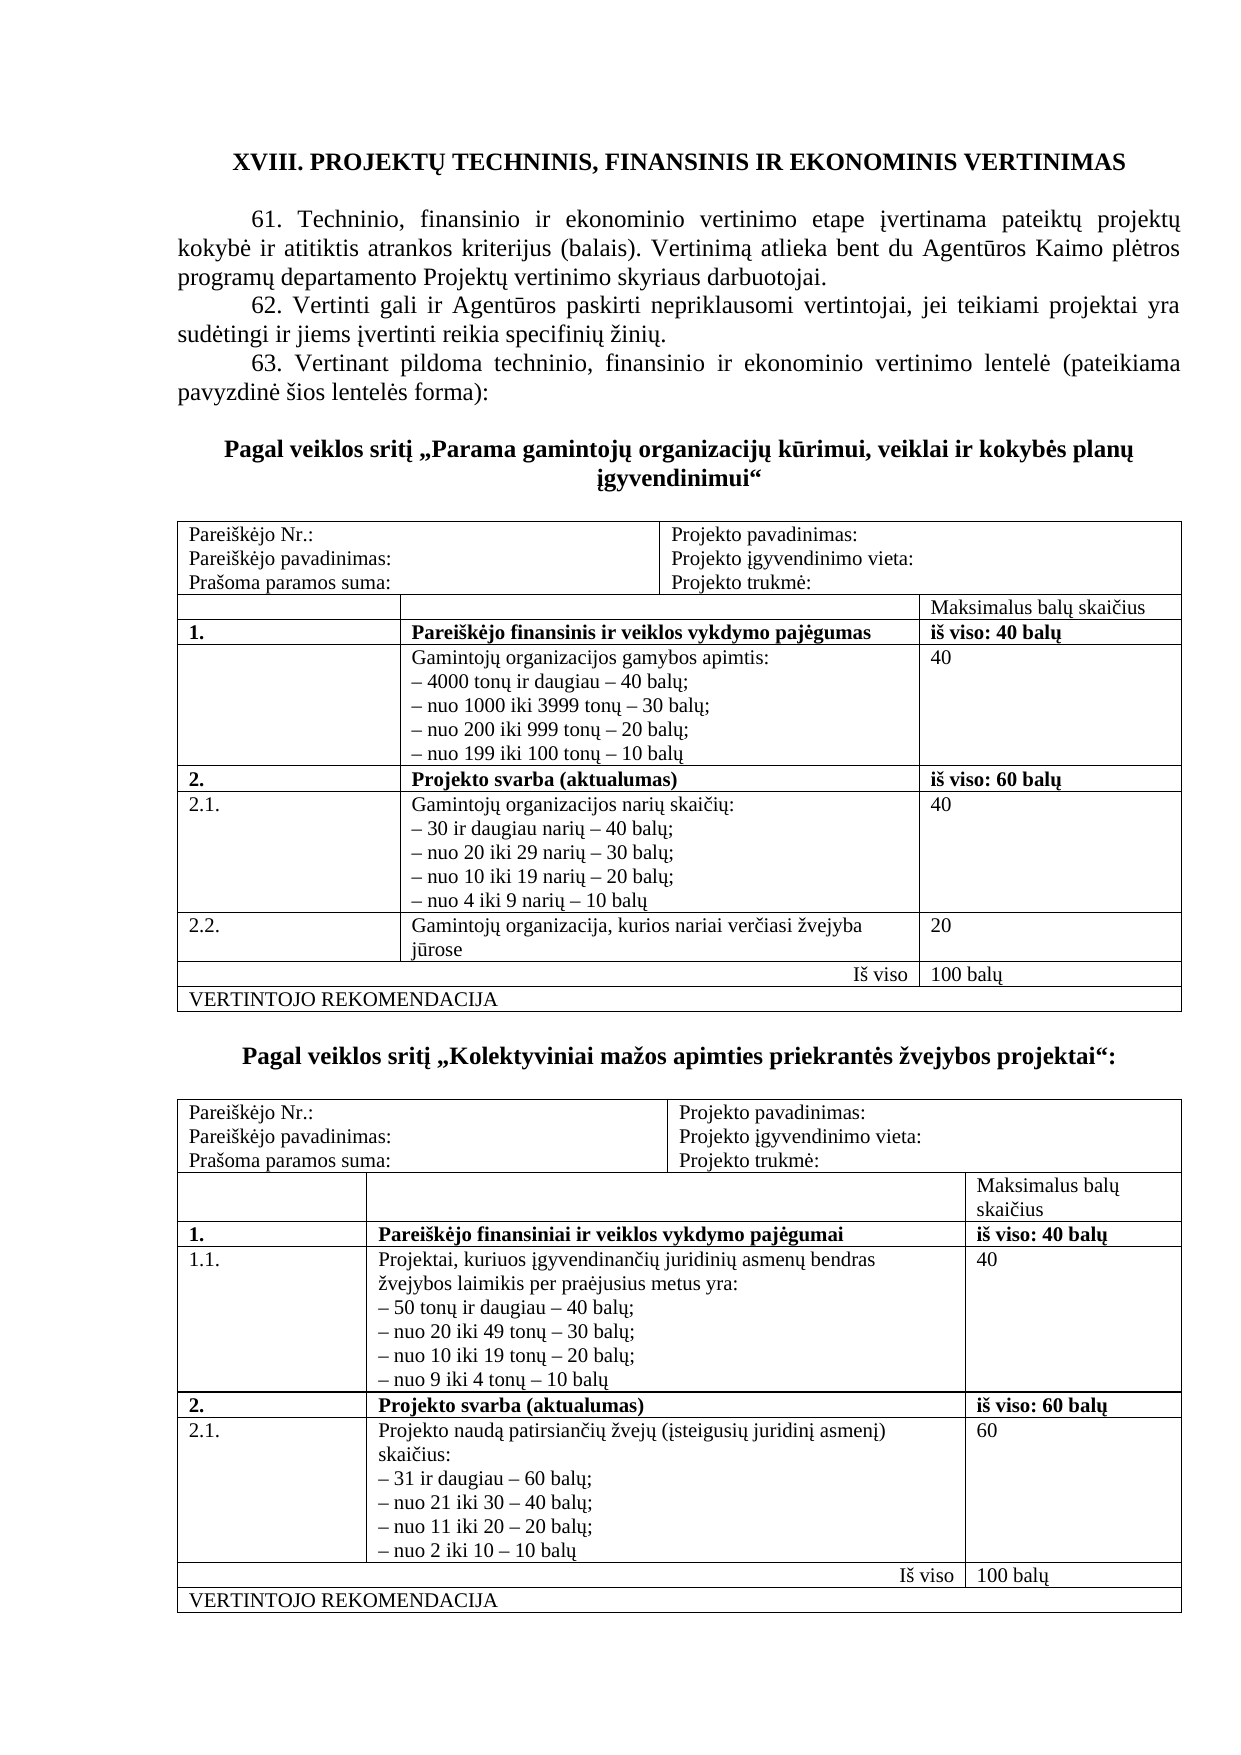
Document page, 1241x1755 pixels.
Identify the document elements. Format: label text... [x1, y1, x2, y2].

table_cell 20 [920, 913, 1181, 961]
table_cell [178, 595, 400, 619]
table_cell [178, 1173, 366, 1221]
table_cell Maksimalus balų skaičius [920, 595, 1181, 619]
table_cell Projekto svarba (aktualumas) [401, 766, 919, 791]
table_cell 2.2. [178, 913, 400, 961]
table_cell 40 [920, 792, 1181, 912]
table_cell Pareiškėjo finansiniai ir veiklos vykdymo pajėgumai [367, 1222, 965, 1246]
table_cell VERTINTOJO REKOMENDACIJA [178, 987, 1181, 1011]
table_cell 2. [178, 766, 400, 791]
table_cell 2.1. [178, 1418, 366, 1562]
table_header Projekto pavadinimas: Projekto įgyvendinimo vieta: Projekto trukmė: [668, 1100, 1181, 1172]
table_cell [367, 1173, 965, 1221]
text Pagal veiklos sritį „Parama gamintojų organizacijų kūrimui, veiklai ir kokybės planų įgyvendinimui“ [177, 434, 1181, 492]
text Pagal veiklos sritį „Kolektyviniai mažos apimties priekrantės žvejybos projektai“: [177, 1041, 1181, 1070]
table_cell 1.1. [178, 1247, 366, 1391]
table_cell 40 [920, 645, 1181, 765]
table_cell Gamintojų organizacijos narių skaičių: – 30 ir daugiau narių – 40 balų; – nuo 20 iki 29 narių – 30 balų; – nuo 10 iki 19 narių – 20 balų; – nuo 4 iki 9 narių – 10 balų [401, 792, 919, 912]
text 63. Vertinant pildoma techninio, finansinio ir ekonominio vertinimo lentelė (pateikiama pavyzdinė šios lentelės forma): [177, 348, 1181, 406]
table_cell 40 [966, 1247, 1181, 1391]
table_cell Projekto naudą patirsiančių žvejų (įsteigusių juridinį asmenį) skaičius: – 31 ir daugiau – 60 balų; – nuo 21 iki 30 – 40 balų; – nuo 11 iki 20 – 20 balų; – nuo 2 iki 10 – 10 balų [367, 1418, 965, 1562]
table_cell 100 balų [966, 1563, 1181, 1587]
table_cell 1. [178, 620, 400, 644]
table_cell Gamintojų organizacijos gamybos apimtis: – 4000 tonų ir daugiau – 40 balų; – nuo 1000 iki 3999 tonų – 30 balų; – nuo 200 iki 999 tonų – 20 balų; – nuo 199 iki 100 tonų – 10 balų [401, 645, 919, 765]
table_cell Iš viso [178, 1563, 965, 1587]
table_cell iš viso: 40 balų [966, 1222, 1181, 1246]
table_cell 100 balų [920, 962, 1181, 986]
table_cell Pareiškėjo finansinis ir veiklos vykdymo pajėgumas [401, 620, 919, 644]
table_cell iš viso: 60 balų [966, 1393, 1181, 1417]
text 61. Techninio, finansinio ir ekonominio vertinimo etape įvertinama pateiktų projektų kokybė ir atitiktis atrankos kriterijus (balais). Vertinimą atlieka bent du Agentūros Kaimo plėtros programų departamento Projektų vertinimo skyriaus darbuotojai. [177, 204, 1181, 291]
table_header Pareiškėjo Nr.: Pareiškėjo pavadinimas: Prašoma paramos suma: [178, 1100, 667, 1172]
text 62. Vertinti gali ir Agentūros paskirti nepriklausomi vertintojai, jei teikiami projektai yra sudėtingi ir jiems įvertinti reikia specifinių žinių. [177, 291, 1181, 348]
table_cell [178, 645, 400, 765]
table_cell Projekto svarba (aktualumas) [367, 1393, 965, 1417]
table_cell 2.1. [178, 792, 400, 912]
table_header Pareiškėjo Nr.: Pareiškėjo pavadinimas: Prašoma paramos suma: [178, 522, 659, 594]
table_cell iš viso: 40 balų [920, 620, 1181, 644]
text XVIII. PROJEKTŲ TECHNINIS, FINANSINIS IR EKONOMINIS VERTINIMAS [177, 147, 1181, 176]
table_cell 60 [966, 1418, 1181, 1562]
table_cell Gamintojų organizacija, kurios nariai verčiasi žvejyba jūrose [401, 913, 919, 961]
table_cell VERTINTOJO REKOMENDACIJA [178, 1588, 1181, 1612]
table_cell Projektai, kuriuos įgyvendinančių juridinių asmenų bendras žvejybos laimikis per praėjusius metus yra: – 50 tonų ir daugiau – 40 balų; – nuo 20 iki 49 tonų – 30 balų; – nuo 10 iki 19 tonų – 20 balų; – nuo 9 iki 4 tonų – 10 balų [367, 1247, 965, 1391]
table_cell iš viso: 60 balų [920, 766, 1181, 791]
table_cell [401, 595, 919, 619]
table_cell 2. [178, 1393, 366, 1417]
table_cell 1. [178, 1222, 366, 1246]
table_cell Iš viso [178, 962, 919, 986]
table_cell Maksimalus balų skaičius [966, 1173, 1181, 1221]
table_header Projekto pavadinimas: Projekto įgyvendinimo vieta: Projekto trukmė: [660, 522, 1181, 594]
